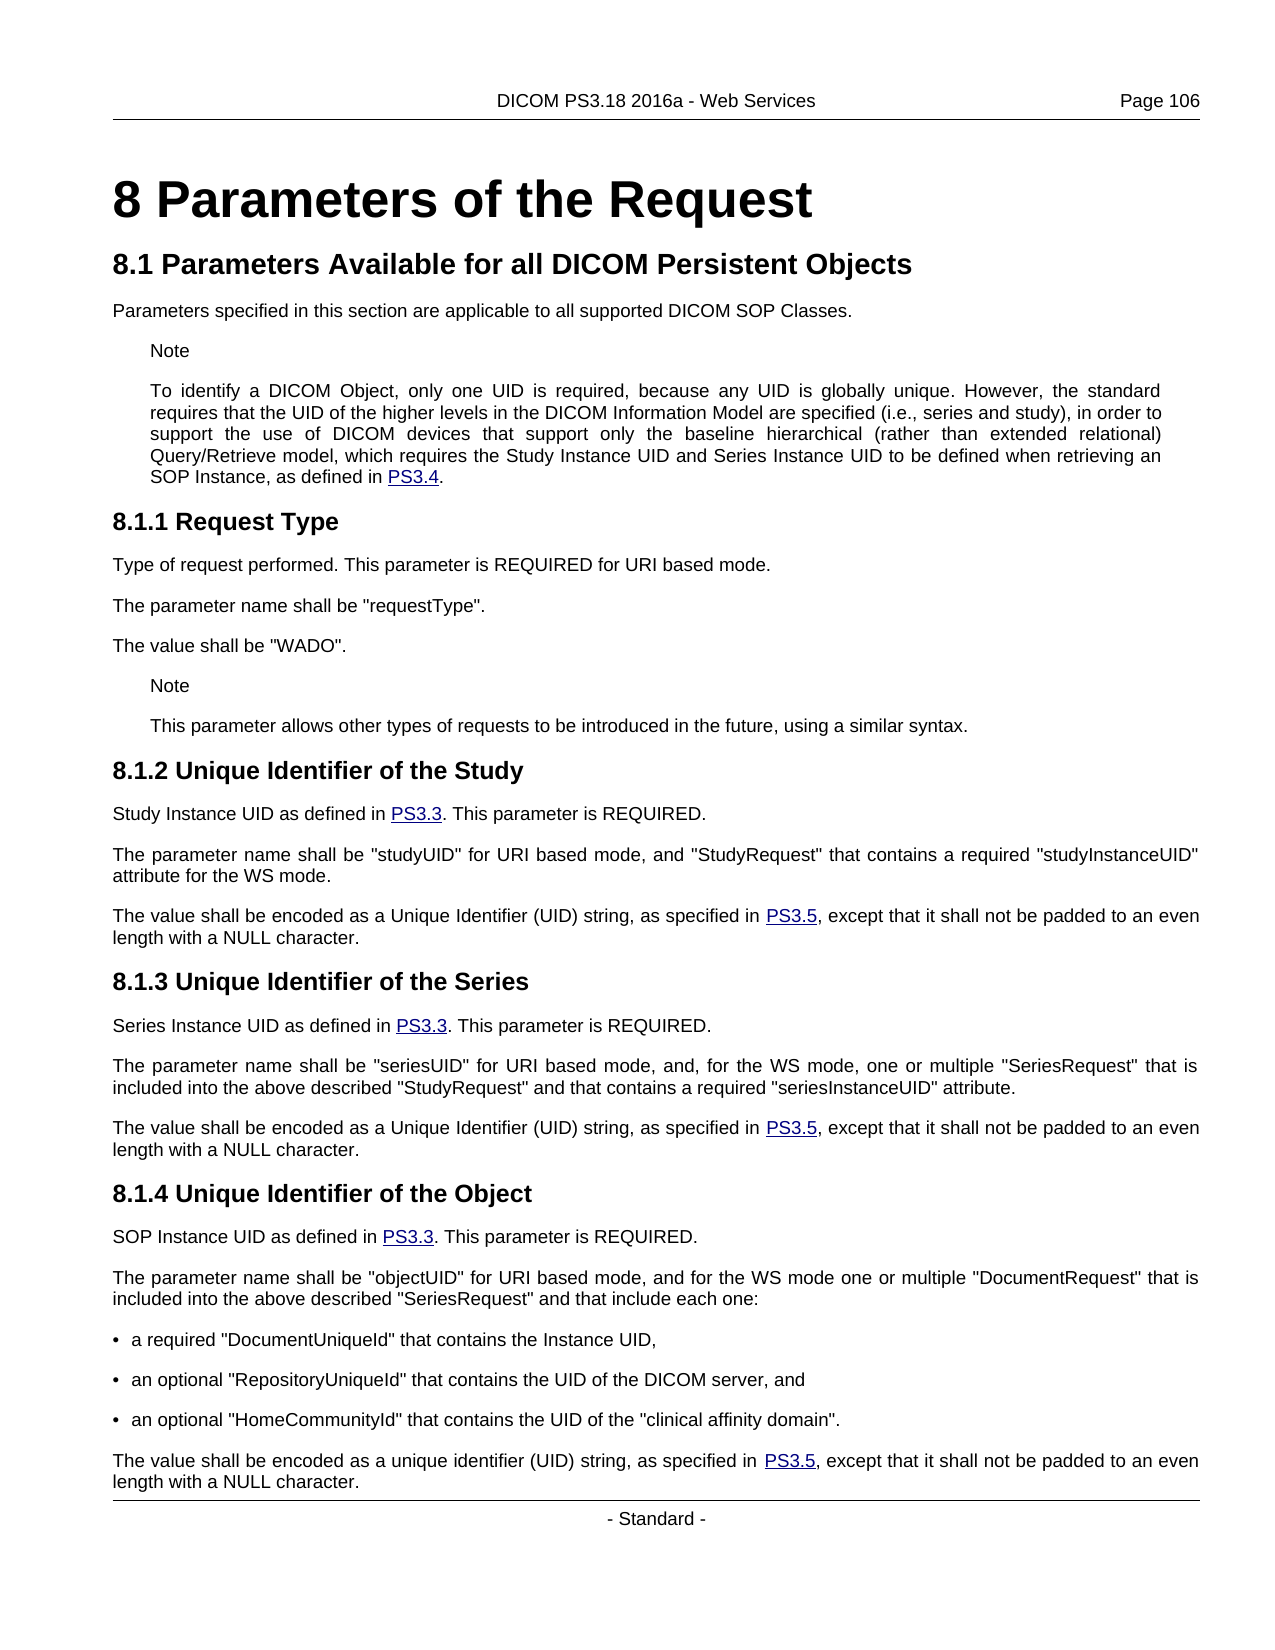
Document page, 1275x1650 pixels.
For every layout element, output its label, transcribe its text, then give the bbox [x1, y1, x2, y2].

list an optional "HomeCommunityId" that contains the UID of the "clinical affinity domain". [112, 1409, 1200, 1431]
text The parameter name shall be "seriesUID" for URI based mode, and, for the WS mode, one or multiple "SeriesRequest" that is included into the above described "StudyRequest" and that contains a required "seriesInstanceUID" attribute. [112, 1055, 1200, 1098]
text The value shall be encoded as a Unique Identifier (UID) string, as specified in PS3.5, except that it shall not be padded to an even length with a NULL character. [112, 905, 1200, 948]
text The parameter name shall be "studyUID" for URI based mode, and "StudyRequest" that contains a required "studyInstanceUID" attribute for the WS mode. [112, 843, 1200, 887]
text 8.1.4 Unique Identifier of the Object [112, 1179, 1200, 1207]
text Note [150, 340, 1162, 361]
text Series Instance UID as defined in PS3.3. This parameter is REQUIRED. [112, 1015, 1200, 1036]
text 8.1 Parameters Available for all DICOM Persistent Objects [112, 247, 1200, 281]
text 8 Parameters of the Request [112, 169, 1200, 228]
text This parameter allows other types of requests to be introduced in the future, using a similar syntax. [150, 715, 1162, 737]
text Type of request performed. This parameter is REQUIRED for URI based mode. [112, 554, 1200, 576]
text Parameters specified in this section are applicable to all supported DICOM SOP Classes. [112, 299, 1200, 321]
text SOP Instance UID as defined in PS3.3. This parameter is REQUIRED. [112, 1226, 1200, 1248]
text The value shall be "WADO". [112, 635, 1200, 656]
text 8.1.3 Unique Identifier of the Series [112, 967, 1200, 996]
text To identify a DICOM Object, only one UID is required, because any UID is globally unique. However, the standard requires that the UID of the higher levels in the DICOM Information Model are specified (i.e., series and study), in order to support the use of DICOM devices that support only the baseline hierarchical (rather than extended relational) Query/Retrieve model, which requires the Study Instance UID and Series Instance UID to be defined when retrieving an SOP Instance, as defined in PS3.4. [150, 380, 1162, 488]
text The parameter name shall be "requestType". [112, 594, 1200, 616]
text The parameter name shall be "objectUID" for URI based mode, and for the WS mode one or multiple "DocumentRequest" that is included into the above described "SeriesRequest" and that include each one: [112, 1267, 1200, 1310]
text 8.1.2 Unique Identifier of the Study [112, 756, 1200, 784]
text 8.1.1 Request Type [112, 507, 1200, 535]
text Study Instance UID as defined in PS3.3. This parameter is REQUIRED. [112, 803, 1200, 825]
list a required "DocumentUniqueId" that contains the Instance UID, [112, 1328, 1200, 1350]
list an optional "RepositoryUniqueId" that contains the UID of the DICOM server, and [112, 1369, 1200, 1390]
text The value shall be encoded as a unique identifier (UID) string, as specified in PS3.5, except that it shall not be padded to an even length with a NULL character. [112, 1449, 1200, 1492]
text The value shall be encoded as a Unique Identifier (UID) string, as specified in PS3.5, except that it shall not be padded to an even length with a NULL character. [112, 1117, 1200, 1160]
text Note [150, 675, 1162, 697]
